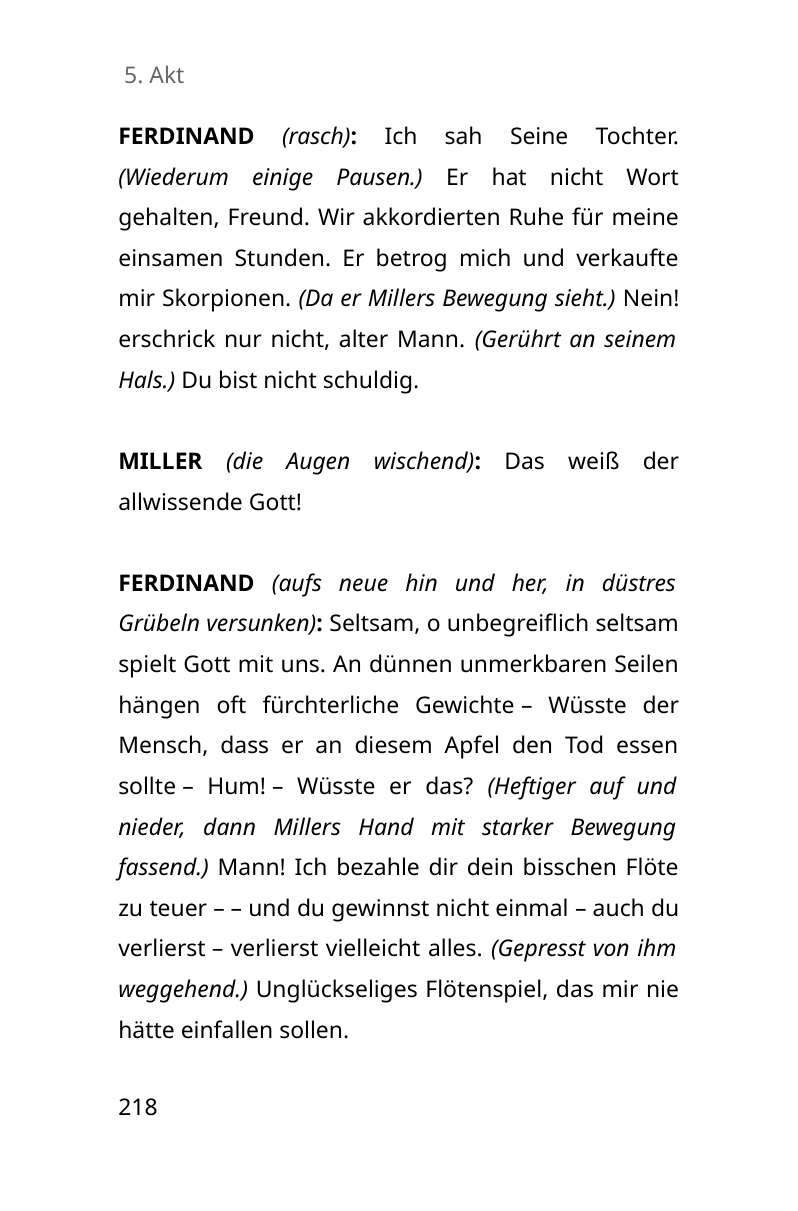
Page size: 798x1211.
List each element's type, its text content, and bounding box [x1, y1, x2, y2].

text FERDINAND (aufs neue hin und her, in düstres Grübeln versunken): Seltsam, o unbegreiflich seltsam spielt Gott mit uns. An dünnen unmerkbaren Seilen hängen oft fürchterliche Gewichte – Wüsste der Mensch, dass er an diesem Apfel den Tod essen sollte – Hum! – Wüsste er das? (Heftiger auf und nieder, dann Millers Hand mit starker Bewegung fassend.) Mann! Ich bezahle dir dein bisschen Flöte zu teuer – – und du gewinnst nicht einmal – auch du verlierst – verlierst vielleicht alles. (Gepresst von ihm weggehend.) Unglückseliges Flötenspiel, das mir nie hätte einfallen sollen. [118, 538, 679, 1045]
text FERDINAND (rasch): Ich sah Seine Tochter. (Wiederum einige Pausen.) Er hat nicht Wort gehalten, Freund. Wir akkordierten Ruhe für meine einsamen Stunden. Er betrog mich und verkaufte mir Skorpionen. (Da er Millers Bewegung sieht.) Nein! erschrick nur nicht, alter Mann. (Gerührt an seinem Hals.) Du bist nicht schuldig. [118, 120, 679, 395]
text MILLER (die Augen wischend): Das weiß der allwissende Gott! [118, 416, 679, 517]
